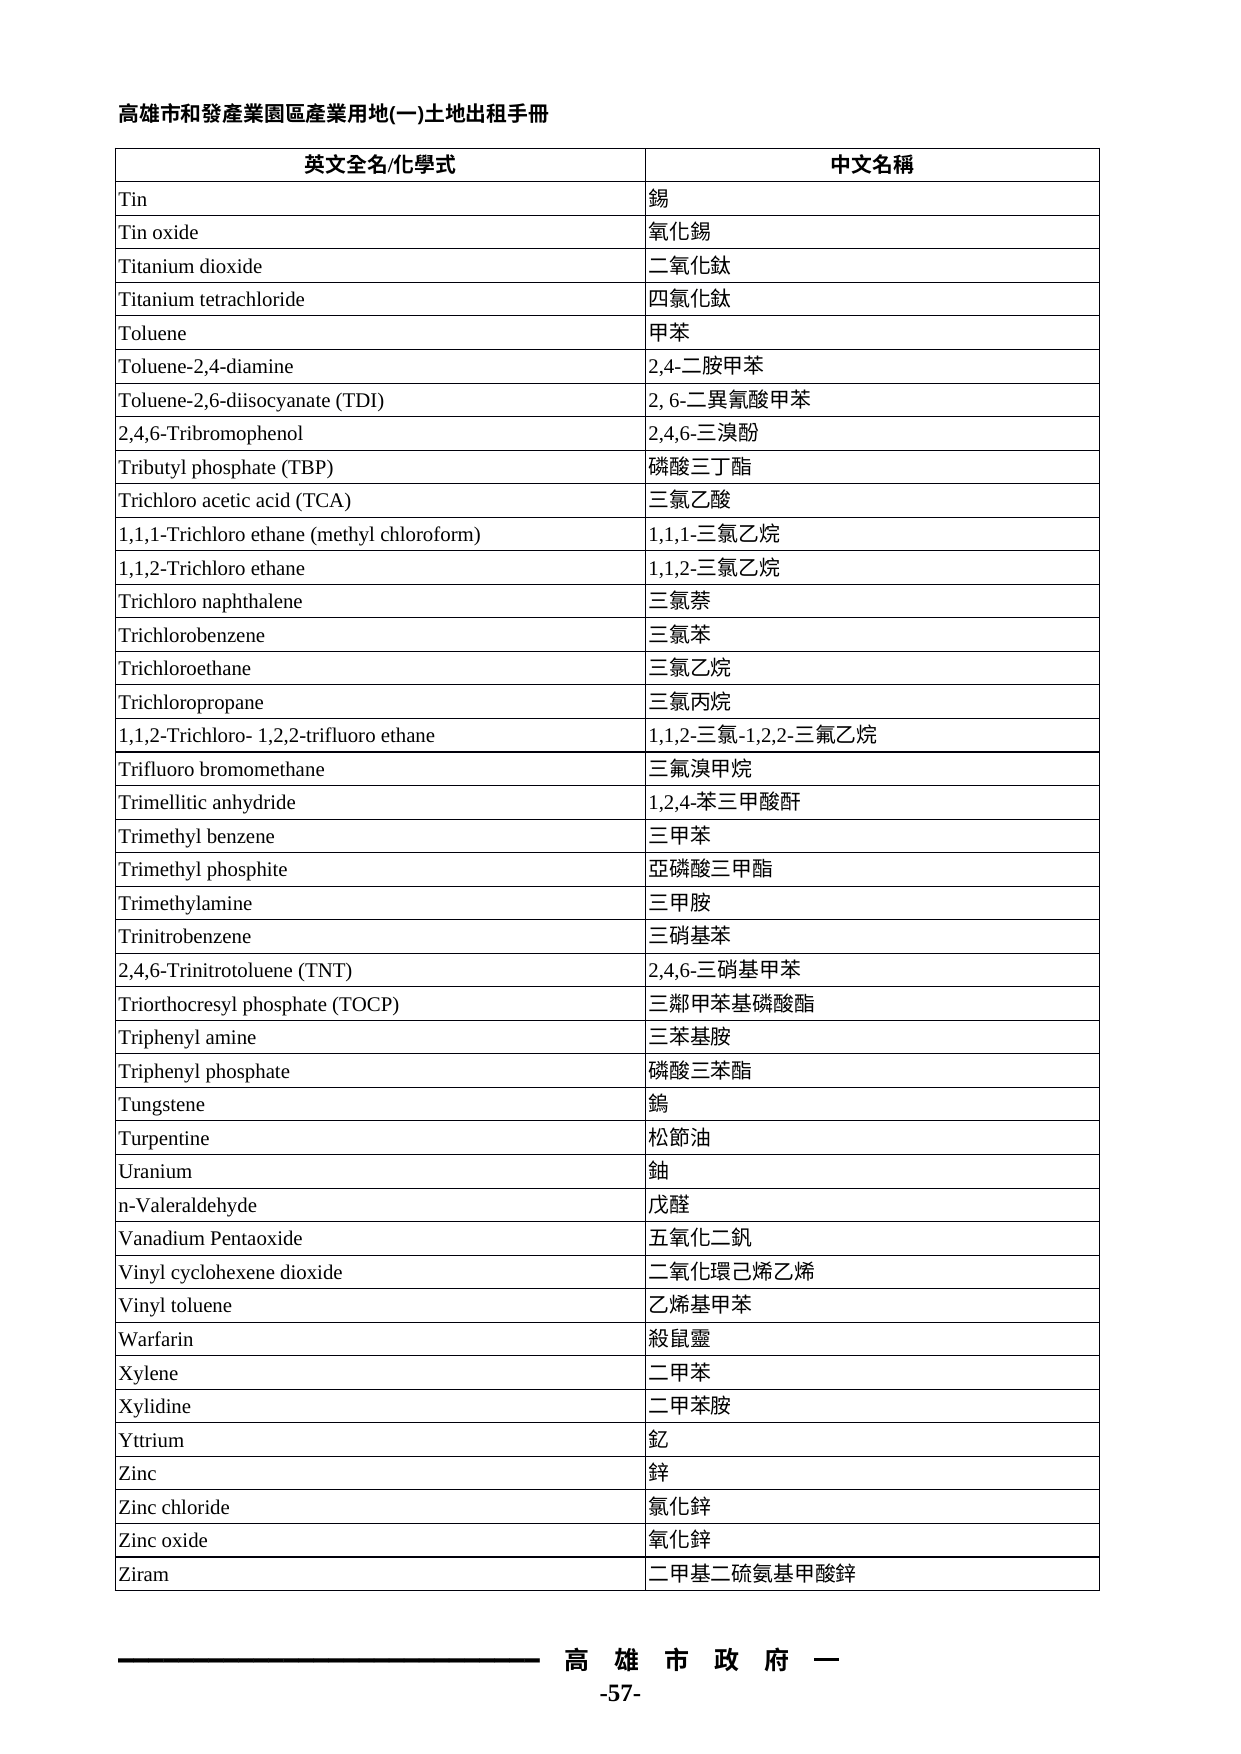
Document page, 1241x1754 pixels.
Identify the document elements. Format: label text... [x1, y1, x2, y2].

table_cell Trimellitic anhydride [116, 786, 645, 818]
table_cell Vanadium Pentaoxide [116, 1222, 645, 1254]
table_cell 殺鼠靈 [646, 1323, 1099, 1355]
table_cell Triphenyl phosphate [116, 1054, 645, 1087]
table_cell Warfarin [116, 1323, 645, 1355]
table_cell Trimethylamine [116, 887, 645, 919]
table_cell Ziram [116, 1558, 645, 1590]
table_cell Yttrium [116, 1423, 645, 1456]
table_cell 五氧化二釩 [646, 1222, 1099, 1254]
table_cell Toluene-2,4-diamine [116, 350, 645, 382]
table_cell 亞磷酸三甲酯 [646, 853, 1099, 886]
table_cell 三鄰甲苯基磷酸酯 [646, 987, 1099, 1020]
table_cell 三硝基苯 [646, 920, 1099, 953]
table_cell Xylene [116, 1356, 645, 1389]
table_cell 鎢 [646, 1088, 1099, 1120]
table_cell 1,1,2-Trichloro ethane [116, 551, 645, 584]
table_cell Tin oxide [116, 216, 645, 248]
table_cell 二氧化環己烯乙烯 [646, 1256, 1099, 1288]
table_cell 三苯基胺 [646, 1021, 1099, 1053]
table_cell Triorthocresyl phosphate (TOCP) [116, 987, 645, 1020]
table_cell 2, 6-二異氰酸甲苯 [646, 384, 1099, 416]
table_cell 氧化鋅 [646, 1524, 1099, 1556]
table_cell Trichloro naphthalene [116, 585, 645, 617]
table_cell 甲苯 [646, 316, 1099, 349]
table_cell 三甲胺 [646, 887, 1099, 919]
table_cell Toluene-2,6-diisocyanate (TDI) [116, 384, 645, 416]
table_cell 鋅 [646, 1457, 1099, 1489]
table_cell 釔 [646, 1423, 1099, 1456]
table_cell 戊醛 [646, 1189, 1099, 1221]
table_cell Tributyl phosphate (TBP) [116, 451, 645, 483]
table_cell 1,2,4-苯三甲酸酐 [646, 786, 1099, 818]
table_cell Trifluoro bromomethane [116, 753, 645, 785]
table_cell 1,1,2-三氯乙烷 [646, 551, 1099, 584]
table_cell Triphenyl amine [116, 1021, 645, 1053]
table_cell 氯化鋅 [646, 1490, 1099, 1523]
table_cell 乙烯基甲苯 [646, 1289, 1099, 1322]
table_cell Trichloro acetic acid (TCA) [116, 484, 645, 517]
table_cell 1,1,1-三氯乙烷 [646, 518, 1099, 550]
table_cell 2,4,6-三溴酚 [646, 417, 1099, 449]
table_cell Tin [116, 182, 645, 215]
table_cell Vinyl cyclohexene dioxide [116, 1256, 645, 1288]
table_cell 二氧化鈦 [646, 249, 1099, 282]
table_header 中文名稱 [646, 149, 1099, 181]
table_cell 三氯乙酸 [646, 484, 1099, 517]
table_cell 三氟溴甲烷 [646, 753, 1099, 785]
table_cell 鈾 [646, 1155, 1099, 1187]
table_cell 2,4-二胺甲苯 [646, 350, 1099, 382]
table_cell 磷酸三苯酯 [646, 1054, 1099, 1087]
table_cell Trimethyl benzene [116, 820, 645, 852]
table_header 英文全名/化學式 [116, 149, 645, 181]
table_cell 錫 [646, 182, 1099, 215]
table_cell 三氯萘 [646, 585, 1099, 617]
table_cell 三甲苯 [646, 820, 1099, 852]
table_cell Uranium [116, 1155, 645, 1187]
table_cell Turpentine [116, 1121, 645, 1154]
table_cell 四氯化鈦 [646, 283, 1099, 315]
table_cell Trichlorobenzene [116, 618, 645, 651]
table_cell Trimethyl phosphite [116, 853, 645, 886]
table_cell Trichloroethane [116, 652, 645, 684]
table_cell Trichloropropane [116, 685, 645, 718]
table_cell Zinc chloride [116, 1490, 645, 1523]
table_cell Toluene [116, 316, 645, 349]
table_cell 2,4,6-Trinitrotoluene (TNT) [116, 954, 645, 986]
table_cell Xylidine [116, 1390, 645, 1422]
table_cell n-Valeraldehyde [116, 1189, 645, 1221]
table_cell 二甲基二硫氨基甲酸鋅 [646, 1558, 1099, 1590]
table_cell Zinc [116, 1457, 645, 1489]
table_cell 二甲苯 [646, 1356, 1099, 1389]
table_cell 二甲苯胺 [646, 1390, 1099, 1422]
table_cell 松節油 [646, 1121, 1099, 1154]
table_cell 1,1,1-Trichloro ethane (methyl chloroform) [116, 518, 645, 550]
table_cell 磷酸三丁酯 [646, 451, 1099, 483]
table_cell 1,1,2-三氯-1,2,2-三氟乙烷 [646, 719, 1099, 751]
table_cell 氧化錫 [646, 216, 1099, 248]
table_cell Titanium dioxide [116, 249, 645, 282]
table_cell Zinc oxide [116, 1524, 645, 1556]
table_cell 2,4,6-Tribromophenol [116, 417, 645, 449]
table_cell Vinyl toluene [116, 1289, 645, 1322]
table_cell Titanium tetrachloride [116, 283, 645, 315]
table_cell 三氯丙烷 [646, 685, 1099, 718]
table_cell Tungstene [116, 1088, 645, 1120]
table_cell 三氯苯 [646, 618, 1099, 651]
table_cell 三氯乙烷 [646, 652, 1099, 684]
table_cell 2,4,6-三硝基甲苯 [646, 954, 1099, 986]
table_cell 1,1,2-Trichloro- 1,2,2-trifluoro ethane [116, 719, 645, 751]
table_cell Trinitrobenzene [116, 920, 645, 953]
